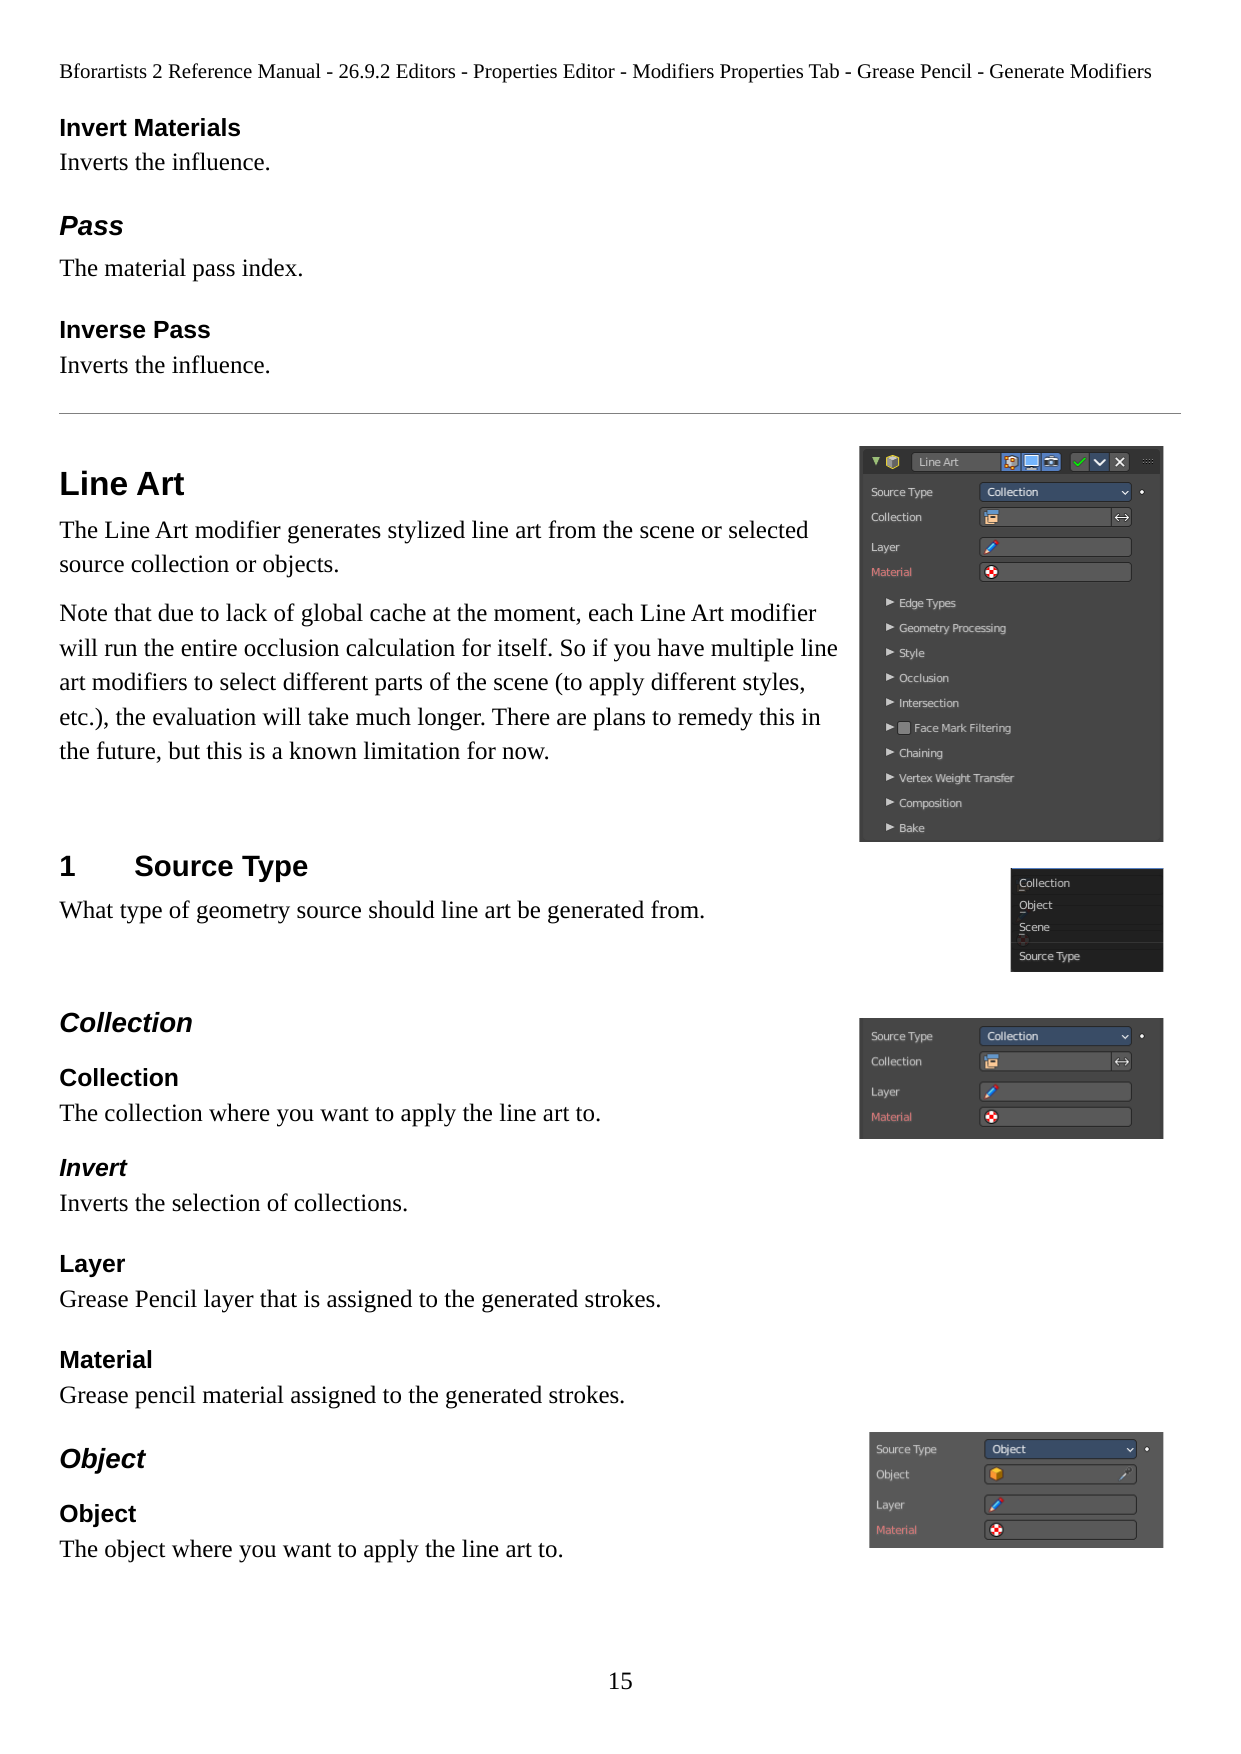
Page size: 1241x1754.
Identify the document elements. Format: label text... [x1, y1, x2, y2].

text The material pass index. [59, 253, 1181, 282]
subtitle Object [59, 1442, 869, 1474]
subtitle Invert [59, 1153, 1181, 1181]
subtitle Layer [59, 1249, 1181, 1278]
text Grease Pencil layer that is assigned to the generated strokes. [59, 1284, 1181, 1313]
subtitle Source Type [59, 849, 1181, 883]
subtitle Invert Materials [59, 113, 1181, 141]
subtitle Inverse Pass [59, 315, 1181, 343]
subtitle [1164, 464, 1181, 502]
subtitle Pass [59, 209, 1181, 241]
text Grease pencil material assigned to the generated strokes. [59, 1380, 1181, 1409]
picture [859, 1018, 1164, 1139]
subtitle Object [59, 1499, 869, 1527]
text Inverts the influence. [59, 350, 1181, 378]
picture [869, 1432, 1164, 1548]
picture [859, 446, 1164, 842]
text Note that due to lack of global cache at the moment, each Line Art modifier will run the entire occlusion calculation for itself. So if you have multiple line art modifiers to select different parts of the scene (to apply different styles, etc.), the evaluation will take much longer. There are plans to remedy this in the future, but this is a known limitation for now. [59, 598, 859, 765]
text What type of geometry source should line art be generated from. [59, 895, 1010, 924]
subtitle [1164, 1499, 1181, 1527]
subtitle Line Art [59, 464, 859, 502]
subtitle [1164, 1442, 1181, 1474]
subtitle Collection [59, 1006, 1181, 1038]
text The Line Art modifier generates stylized line art from the scene or selected source collection or objects. [59, 515, 859, 578]
picture [1010, 868, 1164, 972]
text The collection where you want to apply the line art to. [59, 1098, 859, 1126]
subtitle Material [59, 1346, 1181, 1374]
subtitle [1164, 1063, 1181, 1091]
text Inverts the influence. [59, 147, 1181, 176]
text Inverts the selection of collections. [59, 1188, 1181, 1216]
text The object where you want to apply the line art to. [59, 1534, 1181, 1562]
subtitle Collection [59, 1063, 859, 1091]
